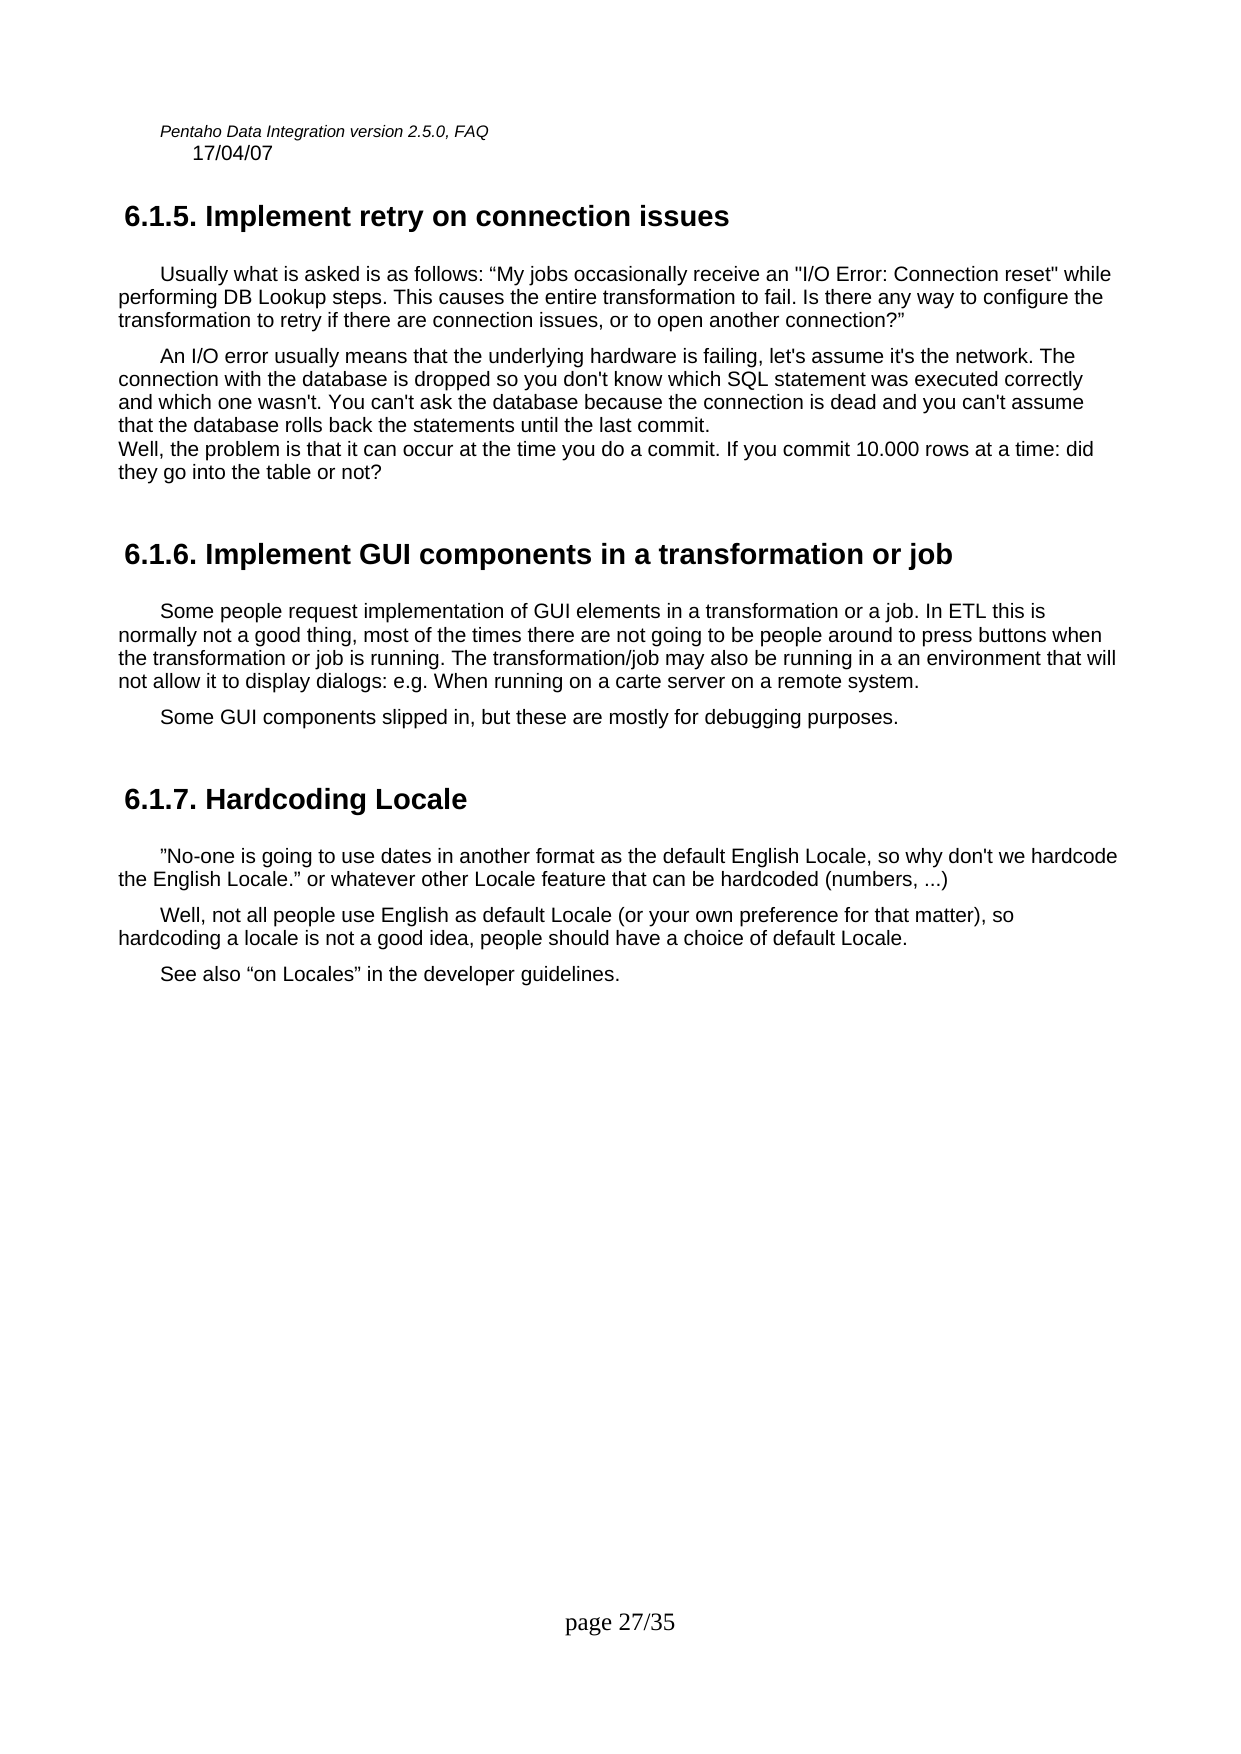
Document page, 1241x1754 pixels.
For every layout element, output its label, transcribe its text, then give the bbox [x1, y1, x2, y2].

text ”No-one is going to use dates in another format as the default English Locale, so why don't we hardcode the English Locale.” or whatever other Locale feature that can be hardcoded (numbers, ...) [118, 845, 1122, 891]
subtitle Hardcoding Locale [124, 783, 1122, 815]
text Some GUI components slipped in, but these are mostly for debugging purposes. [118, 705, 1122, 728]
subtitle Implement retry on connection issues [124, 200, 1122, 233]
text Usually what is asked is as follows: “My jobs occasionally receive an "I/O Error: Connection reset" while performing DB Lookup steps. This causes the entire transformation to fail. Is there any way to configure the transformation to retry if there are connection issues, or to open another connection?” [118, 262, 1122, 332]
text Well, not all people use English as default Locale (or your own preference for that matter), so hardcoding a locale is not a good idea, people should have a choice of default Locale. [118, 904, 1122, 950]
subtitle Implement GUI components in a transformation or job [124, 538, 1122, 570]
text An I/O error usually means that the underlying hardware is failing, let's assume it's the network. The connection with the database is dropped so you don't know which SQL statement was executed correctly and which one wasn't. You can't ask the database because the connection is dead and you can't assume that the database rolls back the statements until the last commit. Well, the problem is that it can occur at the time you do a commit. If you commit 10.000 rows at a time: did they go into the table or not? [118, 344, 1122, 484]
text See also “on Locales” in the developer guidelines. [118, 963, 1122, 986]
text Some people request implementation of GUI elements in a transformation or a job. In ETL this is normally not a good thing, most of the times there are not going to be people around to press buttons when the transformation or job is running. The transformation/job may also be running in a an environment that will not allow it to display dialogs: e.g. When running on a carte server on a remote system. [118, 600, 1122, 693]
